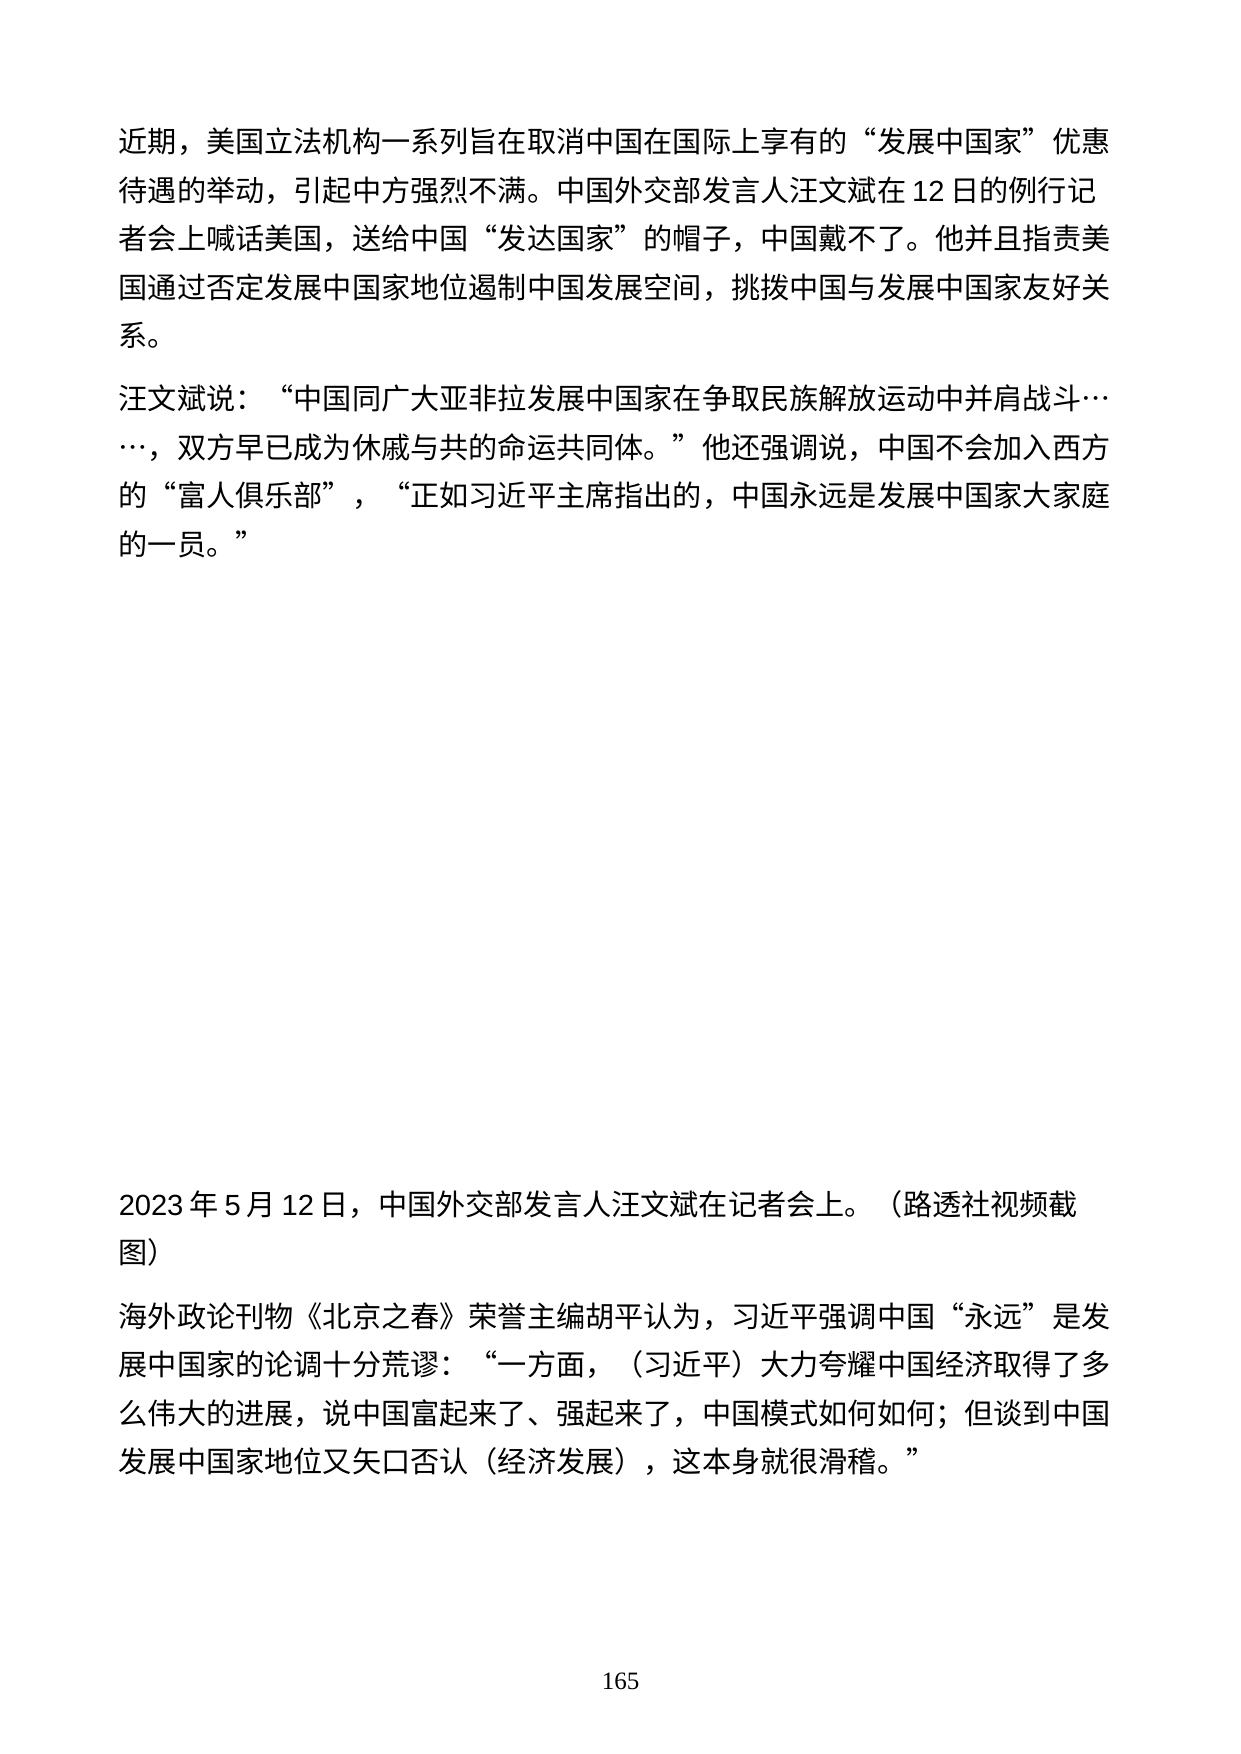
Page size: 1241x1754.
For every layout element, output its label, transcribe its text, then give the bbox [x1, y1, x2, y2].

text 2023年5月12日，中国外交部发言人汪文斌在记者会上。（路透社视频截图） [118, 584, 1122, 1272]
text 汪文斌说：“中国同广大亚非拉发展中国家在争取民族解放运动中并肩战斗……，双方早已成为休戚与共的命运共同体。”他还强调说，中国不会加入西方的“富人俱乐部”，“正如习近平主席指出的，中国永远是发展中国家大家庭的一员。” [118, 376, 1122, 564]
text 近期，美国立法机构一系列旨在取消中国在国际上享有的“发展中国家”优惠待遇的举动，引起中方强烈不满。中国外交部发言人汪文斌在12日的例行记者会上喊话美国，送给中国“发达国家”的帽子，中国戴不了。他并且指责美国通过否定发展中国家地位遏制中国发展空间，挑拨中国与发展中国家友好关系。 [118, 118, 1122, 355]
text 海外政论刊物《北京之春》荣誉主编胡平认为，习近平强调中国“永远”是发展中国家的论调十分荒谬：“一方面，（习近平）大力夸耀中国经济取得了多么伟大的进展，说中国富起来了、强起来了，中国模式如何如何；但谈到中国发展中国家地位又矢口否认（经济发展），这本身就很滑稽。” [118, 1293, 1122, 1481]
